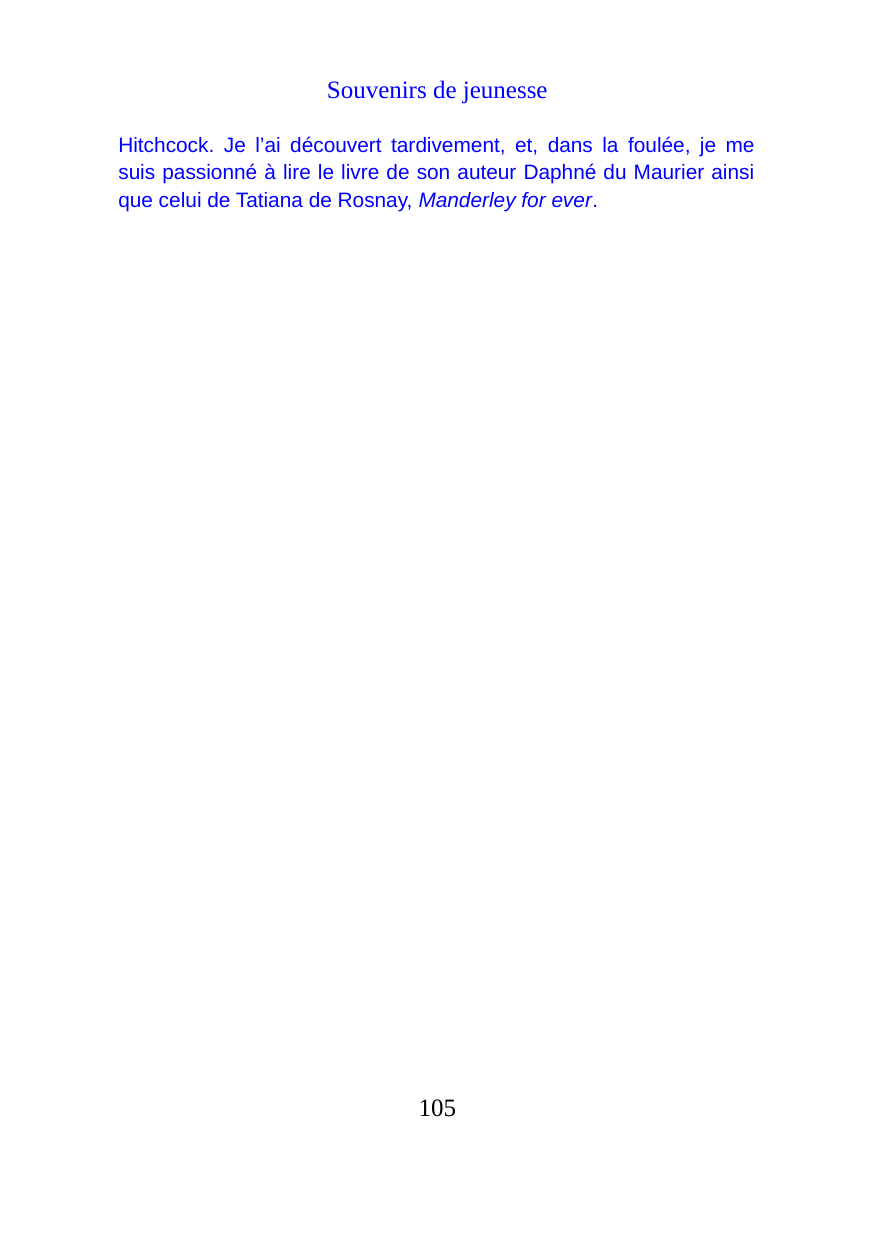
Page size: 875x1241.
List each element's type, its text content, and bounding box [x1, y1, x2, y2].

text Hitchcock. Je l’ai découvert tardivement, et, dans la foulée, je me suis passionné à lire le livre de son auteur Daphné du Maurier ainsi que celui de Tatiana de Rosnay, Manderley for ever. [118, 132, 756, 211]
